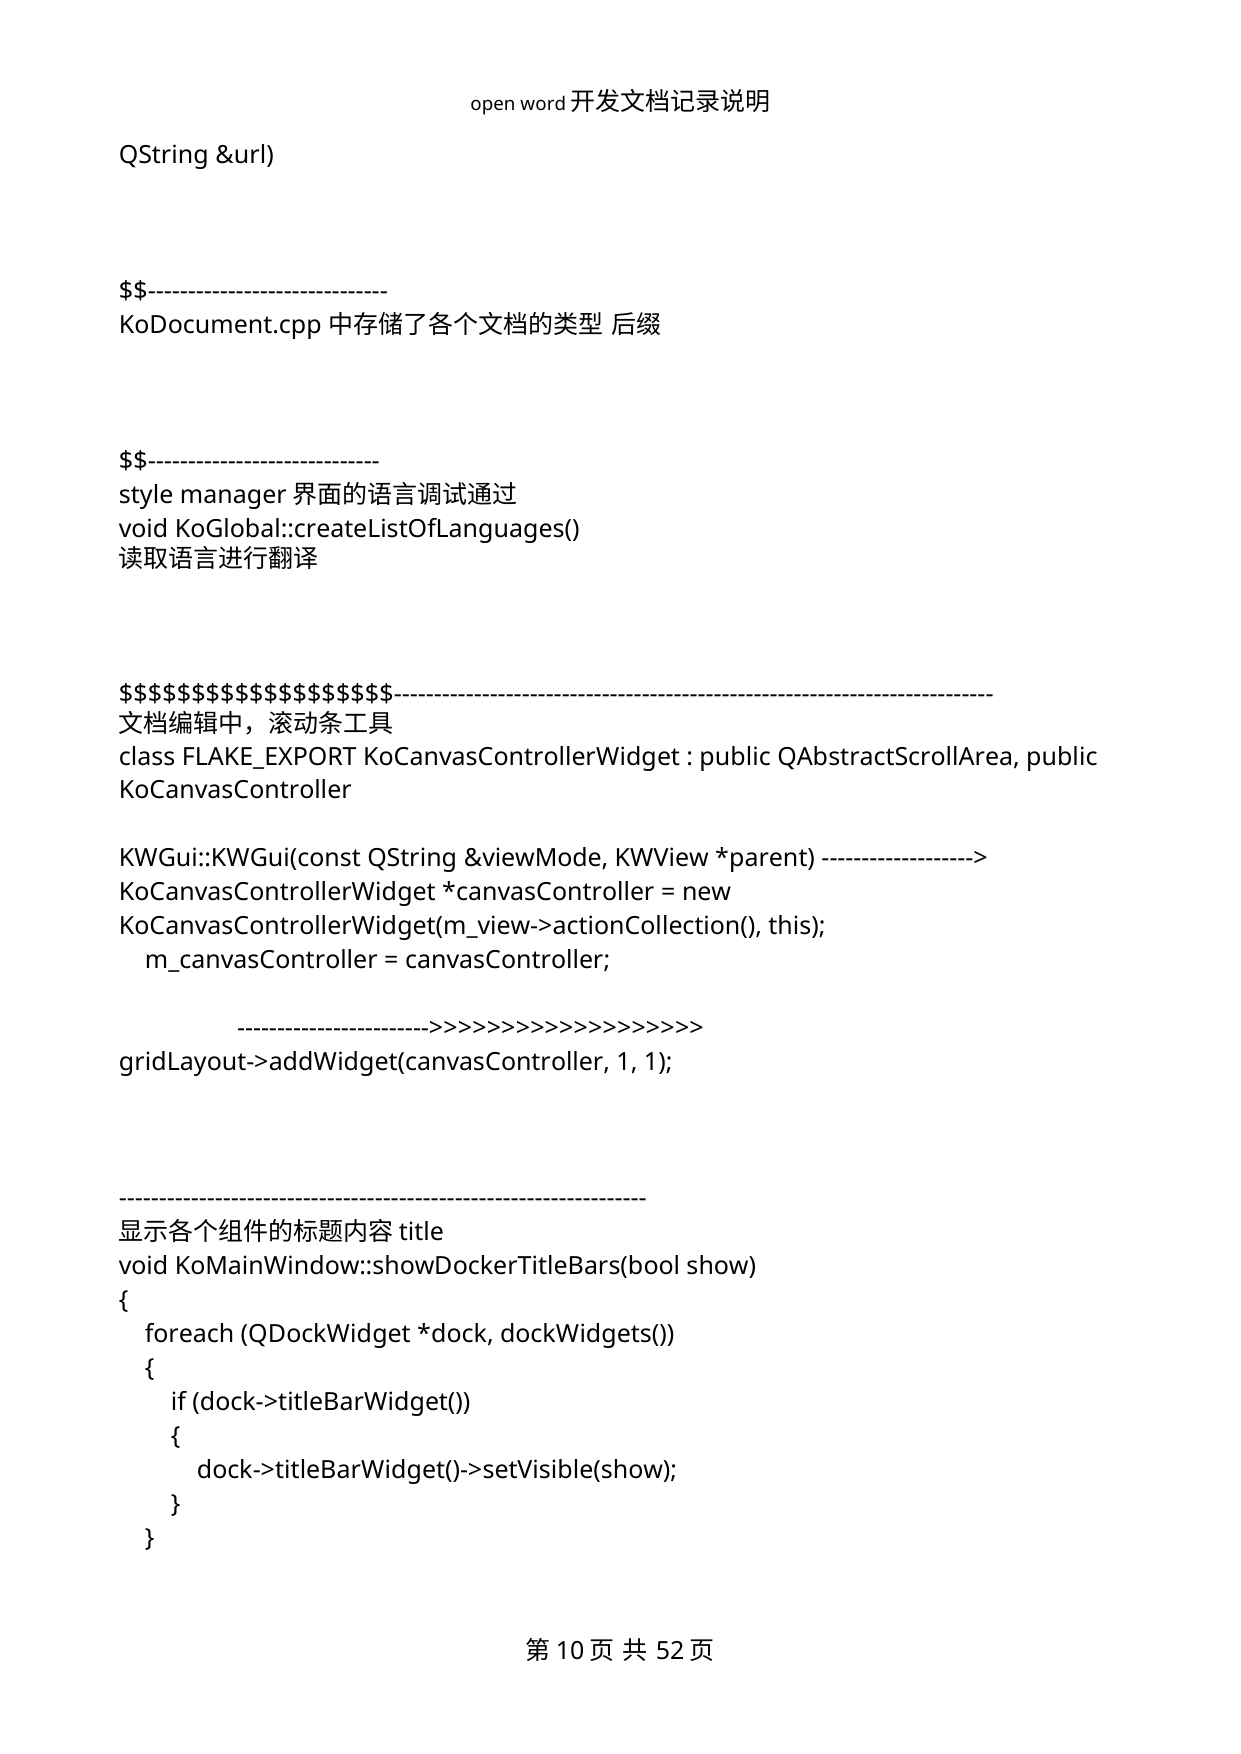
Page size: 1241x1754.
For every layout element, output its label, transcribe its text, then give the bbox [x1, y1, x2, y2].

text } [119, 1519, 1121, 1553]
text KoCanvasControllerWidget *canvasController = new KoCanvasControllerWidget(m_view->actionCollection(), this); [119, 874, 1121, 942]
text style manager界面的语言调试通过 [119, 477, 1121, 511]
text 显示各个组件的标题内容title [119, 1214, 1121, 1248]
text if (dock->titleBarWidget()) [119, 1384, 1121, 1418]
text $$$$$$$$$$$$$$$$$$$--------------------------------------------------------------------------- [119, 676, 1121, 709]
text QString &url) [119, 137, 1121, 171]
text } [119, 1486, 1121, 1519]
text $$----------------------------- [119, 443, 1121, 477]
text KoDocument.cpp 中存储了各个文档的类型 后缀 [119, 307, 1121, 341]
text 文档编辑中，滚动条工具 [119, 709, 1121, 738]
text ------------------------------------------------------------------ [119, 1180, 1121, 1214]
text gridLayout->addWidget(canvasController, 1, 1); [119, 1044, 1121, 1078]
text void KoGlobal::createListOfLanguages() [119, 511, 1121, 545]
text foreach (QDockWidget *dock, dockWidgets()) [119, 1316, 1121, 1350]
text void KoMainWindow::showDockerTitleBars(bool show) [119, 1248, 1121, 1282]
text class FLAKE_EXPORT KoCanvasControllerWidget : public QAbstractScrollArea, public KoCanvasController [119, 738, 1121, 806]
text 读取语言进行翻译 [119, 545, 1121, 574]
text { [119, 1418, 1121, 1452]
text KWGui::KWGui(const QString &viewMode, KWView *parent) -------------------> [119, 840, 1121, 874]
text dock->titleBarWidget()->setVisible(show); [119, 1452, 1121, 1486]
text $$------------------------------ [119, 273, 1121, 307]
text ------------------------>>>>>>>>>>>>>>>>>>> [119, 1010, 1121, 1044]
text { [119, 1350, 1121, 1384]
text { [119, 1282, 1121, 1316]
text m_canvasController = canvasController; [119, 942, 1121, 976]
